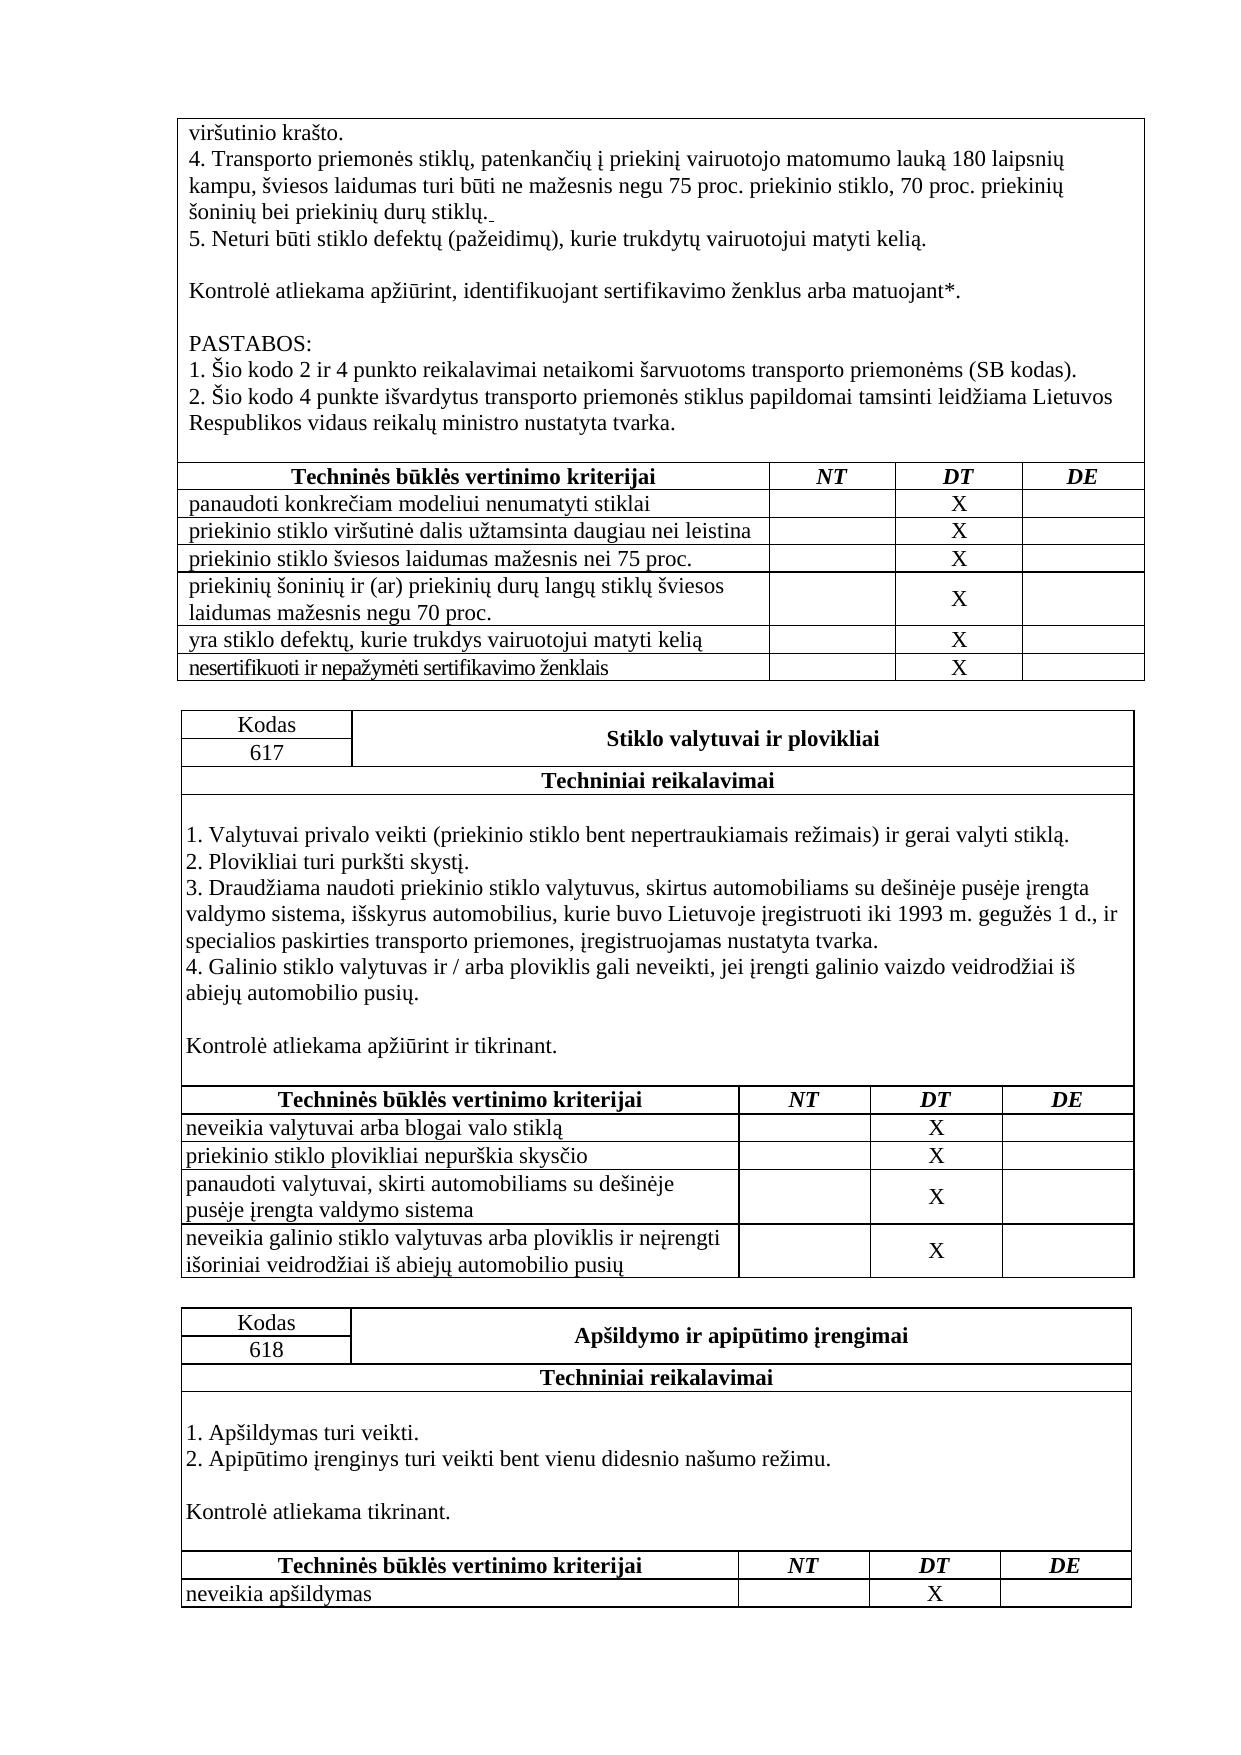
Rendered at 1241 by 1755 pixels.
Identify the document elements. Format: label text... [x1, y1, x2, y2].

table_cell NT [739, 1552, 869, 1578]
table_cell neveikia galinio stiklo valytuvas arba ploviklis ir neįrengti išoriniai veidrodžiai iš abiejų automobilio pusių [182, 1225, 738, 1277]
table_cell [1023, 490, 1144, 517]
table_cell [740, 1142, 870, 1169]
table_cell [770, 654, 895, 680]
table_cell viršutinio krašto. 4. Transporto priemonės stiklų, patenkančių į priekinį vairuotojo matomumo lauką 180 laipsnių kampu, šviesos laidumas turi būti ne mažesnis negu 75 proc. priekinio stiklo, 70 proc. priekinių šoninių bei priekinių durų stiklų. 5. Neturi būti stiklo defektų (pažeidimų), kurie trukdytų vairuotojui matyti kelią. Kontrolė atliekama apžiūrint, identifikuojant sertifikavimo ženklus arba matuojant*. PASTABOS: 1. Šio kodo 2 ir 4 punkto reikalavimai netaikomi šarvuotoms transporto priemonėms (SB kodas). 2. Šio kodo 4 punkte išvardytus transporto priemonės stiklus papildomai tamsinti leidžiama Lietuvos Respublikos vidaus reikalų ministro nustatyta tvarka. [178, 119, 1144, 462]
table_cell X [896, 518, 1022, 544]
table_header Kodas [182, 1309, 350, 1335]
table_header Apšildymo ir apipūtimo įrengimai [352, 1309, 1131, 1363]
table_cell 617 [182, 739, 351, 766]
table_cell DT [896, 463, 1022, 489]
table_cell [1023, 518, 1144, 544]
table_cell [740, 1225, 870, 1277]
table_cell [770, 545, 895, 571]
table_cell 618 [182, 1337, 350, 1363]
table_cell [770, 490, 895, 517]
table_cell X [896, 545, 1022, 571]
table_cell [770, 518, 895, 544]
table_header Kodas [182, 711, 351, 738]
table_cell priekinio stiklo viršutinė dalis užtamsinta daugiau nei leistina [178, 518, 769, 544]
table_cell X [871, 1142, 1002, 1169]
table_cell X [896, 626, 1022, 652]
table_cell Techniniai reikalavimai [182, 767, 1133, 793]
table_cell [1003, 1170, 1133, 1223]
table_cell NT [740, 1087, 870, 1113]
table_cell Techniniai reikalavimai [182, 1365, 1131, 1391]
table_cell NT [770, 463, 895, 489]
table_cell [1023, 654, 1144, 680]
table_cell [740, 1170, 870, 1223]
table_cell DT [871, 1087, 1002, 1113]
table_cell X [871, 1115, 1002, 1141]
table_cell Techninės būklės vertinimo kriterijai [178, 463, 769, 489]
table_cell 1. Valytuvai privalo veikti (priekinio stiklo bent nepertraukiamais režimais) ir gerai valyti stiklą. 2. Plovikliai turi purkšti skystį. 3. Draudžiama naudoti priekinio stiklo valytuvus, skirtus automobiliams su dešinėje pusėje įrengta valdymo sistema, išskyrus automobilius, kurie buvo Lietuvoje įregistruoti iki 1993 m. gegužės 1 d., ir specialios paskirties transporto priemones, įregistruojamas nustatyta tvarka. 4. Galinio stiklo valytuvas ir / arba ploviklis gali neveikti, jei įrengti galinio vaizdo veidrodžiai iš abiejų automobilio pusių. Kontrolė atliekama apžiūrint ir tikrinant. [182, 795, 1133, 1085]
table_cell priekinio stiklo plovikliai nepurškia skysčio [182, 1142, 738, 1169]
table_cell yra stiklo defektų, kurie trukdys vairuotojui matyti kelią [178, 626, 769, 652]
table_cell X [871, 1225, 1002, 1277]
table_cell DE [1001, 1552, 1131, 1578]
table_cell neveikia apšildymas [182, 1580, 738, 1606]
table_cell panaudoti konkrečiam modeliui nenumatyti stiklai [178, 490, 769, 517]
table_cell Techninės būklės vertinimo kriterijai [182, 1552, 738, 1578]
table_cell [1023, 573, 1144, 625]
table_cell 1. Apšildymas turi veikti. 2. Apipūtimo įrenginys turi veikti bent vienu didesnio našumo režimu. Kontrolė atliekama tikrinant. [182, 1392, 1131, 1550]
table_cell X [896, 490, 1022, 517]
table_cell nesertifikuoti ir nepažymėti sertifikavimo ženklais [178, 654, 769, 680]
table_cell neveikia valytuvai arba blogai valo stiklą [182, 1115, 738, 1141]
table_cell [1003, 1142, 1133, 1169]
table_cell X [896, 654, 1022, 680]
table_cell X [896, 573, 1022, 625]
table_cell DE [1003, 1087, 1133, 1113]
table_cell [1001, 1580, 1131, 1606]
table_cell [770, 626, 895, 652]
table_cell X [871, 1170, 1002, 1223]
table_cell [770, 573, 895, 625]
table_cell [1023, 545, 1144, 571]
table_cell DT [870, 1552, 1000, 1578]
table_cell Techninės būklės vertinimo kriterijai [182, 1087, 738, 1113]
table_header Stiklo valytuvai ir plovikliai [353, 711, 1133, 766]
table_cell X [870, 1580, 1000, 1606]
table_cell [1003, 1115, 1133, 1141]
table_cell [740, 1115, 870, 1141]
table_cell panaudoti valytuvai, skirti automobiliams su dešinėje pusėje įrengta valdymo sistema [182, 1170, 738, 1223]
table_cell priekinių šoninių ir (ar) priekinių durų langų stiklų šviesos laidumas mažesnis negu 70 proc. [178, 573, 769, 625]
table_cell [1003, 1225, 1133, 1277]
table_cell DE [1023, 463, 1144, 489]
table_cell [1023, 626, 1144, 652]
table_cell priekinio stiklo šviesos laidumas mažesnis nei 75 proc. [178, 545, 769, 571]
table_cell [739, 1580, 869, 1606]
